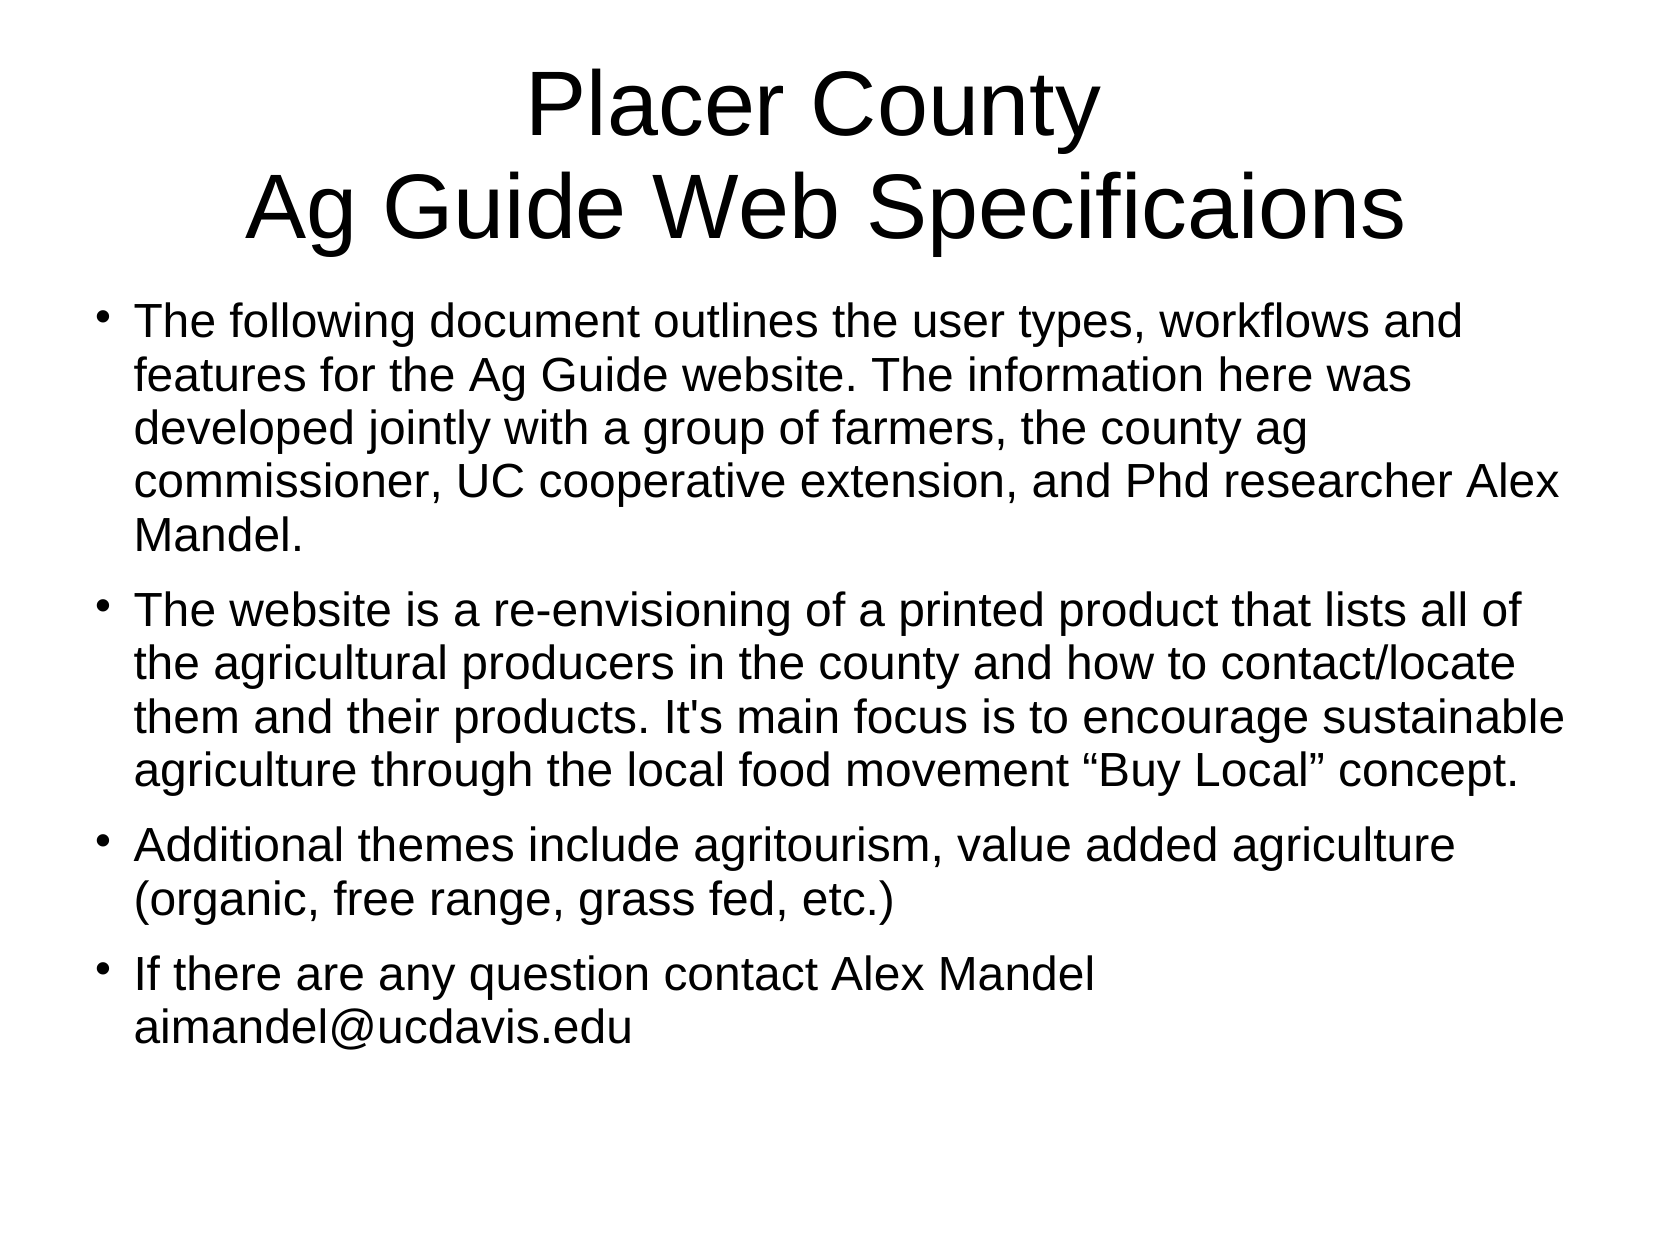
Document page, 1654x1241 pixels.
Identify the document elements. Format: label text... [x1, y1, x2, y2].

title Placer County Ag Guide Web Specificaions [82, 47, 1571, 259]
list The following document outlines the user types, workflows and features for the Ag Guide website. The information here was developed jointly with a group of farmers, the county ag commissioner, UC cooperative extension, and Phd researcher Alex Mandel. The website is a re-envisioning of a printed product that lists all of the agricultural producers in the county and how to contact/locate them and their products. It's main focus is to encourage sustainable agriculture through the local food movement “Buy Local” concept. Additional themes include agritourism, value added agriculture (organic, free range, grass fed, etc.) If there are any question contact Alex Mandel aimandel@ucdavis.edu [82, 290, 1571, 1109]
